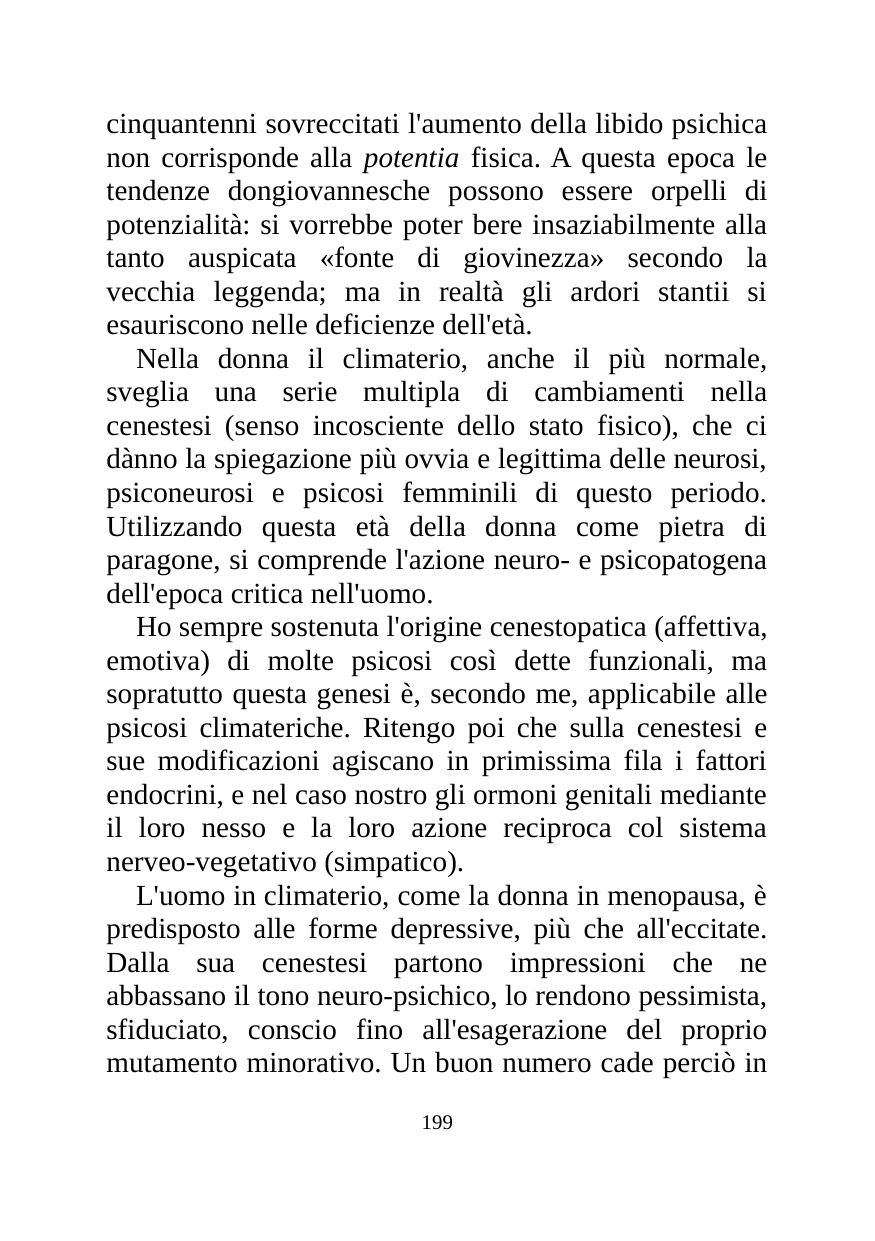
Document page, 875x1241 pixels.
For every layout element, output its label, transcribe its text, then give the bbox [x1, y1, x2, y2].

text cinquantenni sovreccitati l'aumento della libido psichica non corrisponde alla potentia fisica. A questa epoca le tendenze dongiovannesche possono essere orpelli di potenzialità: si vorrebbe poter bere insaziabilmente alla tanto auspicata «fonte di giovinezza» secondo la vecchia leggenda; ma in realtà gli ardori stantii si esauriscono nelle deficienze dell'età. [106, 106, 768, 341]
text Ho sempre sostenuta l'origine cenestopatica (affettiva, emotiva) di molte psicosi così dette funzionali, ma sopratutto questa genesi è, secondo me, applicabile alle psicosi climateriche. Ritengo poi che sulla cenestesi e sue modificazioni agiscano in primissima fila i fattori endocrini, e nel caso nostro gli ormoni genitali mediante il loro nesso e la loro azione reciproca col sistema nerveo-vegetativo (simpatico). [106, 609, 768, 878]
text L'uomo in climaterio, come la donna in menopausa, è predisposto alle forme depressive, più che all'eccitate. Dalla sua cenestesi partono impressioni che ne abbassano il tono neuro-psichico, lo rendono pessimista, sfiduciato, conscio fino all'esagerazione del proprio mutamento minorativo. Un buon numero cade perciò in [106, 878, 768, 1079]
text Nella donna il climaterio, anche il più normale, sveglia una serie multipla di cambiamenti nella cenestesi (senso incosciente dello stato fisico), che ci dànno la spiegazione più ovvia e legittima delle neurosi, psiconeurosi e psicosi femminili di questo periodo. Utilizzando questa età della donna come pietra di paragone, si comprende l'azione neuro- e psicopatogena dell'epoca critica nell'uomo. [106, 341, 768, 609]
